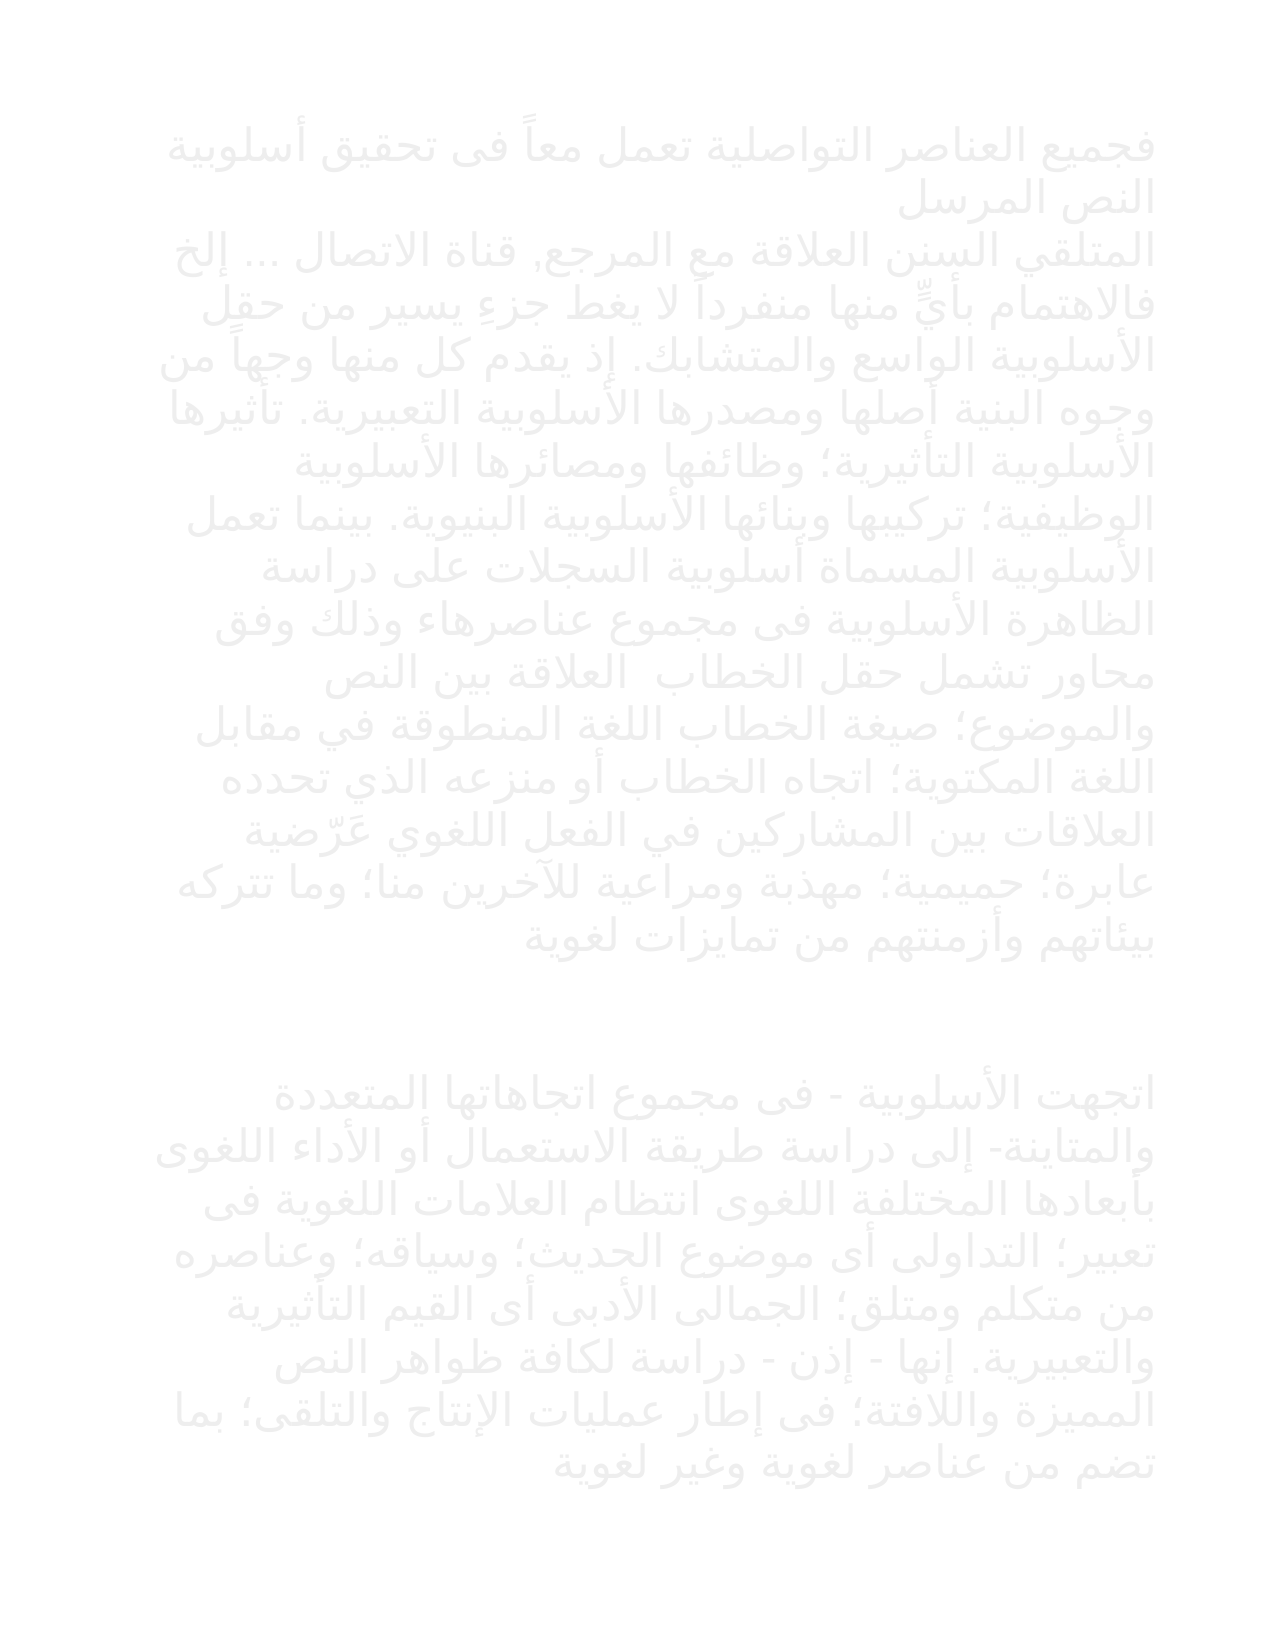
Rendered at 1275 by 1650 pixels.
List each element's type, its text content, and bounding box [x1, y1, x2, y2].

text فجميع العناصر التواصلية تعمل معاً فى تحقيق أسلوبية النص المرسل المتلقي السنن العلاقة مع المرجع, قناة الاتصال ... إلخ فالاهتمام بأيٍّ منها منفرداً لا يغط جزءِ يسير من حقل الأسلوبية الواسع والمتشابك. إذ يقدم كل منها وجهاً من وجوه البنية أصلها ومصدرها الأسلوبية التعبيرية. تأثيرها الأسلوبية التأثيرية؛ وظائفها ومصائرها الأسلوبية الوظيفية؛ تركيبها وبنائها الأسلوبية البنيوية. بينما تعمل الأسلوبية المسماة أسلوبية السجلات على دراسة الظاهرة الأسلوبية فى مجموع عناصرهاء وذلك وفق محاور تشمل حقل الخطاب العلاقة بين النص والموضوع؛ صيغة الخطاب اللغة المنطوقة في مقابل اللغة المكتوية؛ اتجاه الخطاب أو منزعه الذي تحدده العلاقات بين المشاركين في الفعل اللغوي عَرّضية عابرة؛ حميمية؛ مهذبة ومراعية للآخرين منا؛ وما تتركه بيئاتهم وأزمنتهم من تمايزات لغوية [118, 118, 1157, 961]
text اتجهت الأسلوبية - فى مجموع اتجاهاتها المتعددة والمتاينة- إلى دراسة طريقة الاستعمال أو الأداء اللغوى بأبعادها المختلفة اللغوى انتظام العلامات اللغوية فى تعبير؛ التداولى أى موضوع الحديث؛ وسياقه؛ وعناصره من متكلم ومتلق؛ الجمالى الأدبى أى القيم التأثيرية والتعبيرية. إنها - إذن - دراسة لكافة ظواهر النص المميزة واللافتة؛ فى إطار عمليات الإنتاج والتلقى؛ بما تضم من عناصر لغوية وغير لغوية [118, 1014, 1157, 1488]
